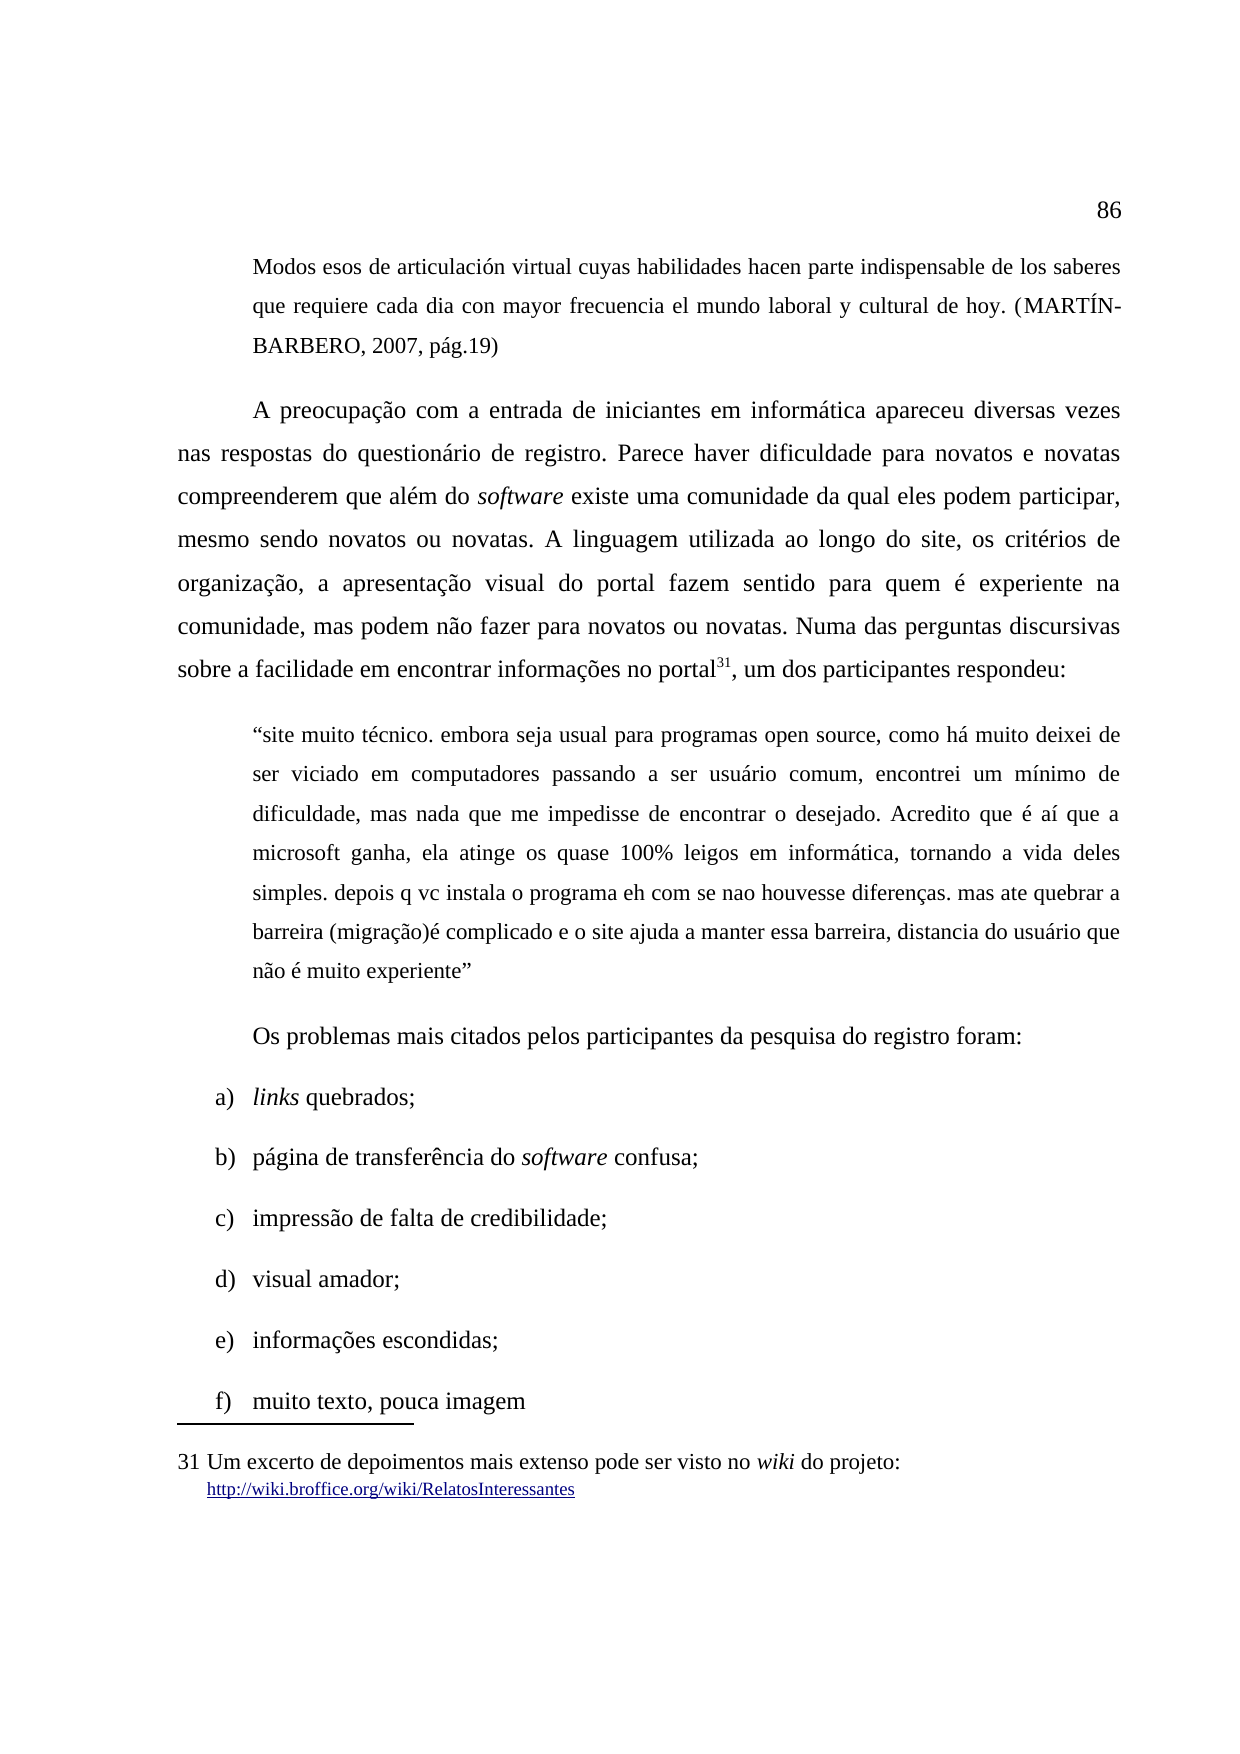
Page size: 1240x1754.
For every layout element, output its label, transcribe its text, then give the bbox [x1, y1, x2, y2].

text A preocupação com a entrada de iniciantes em informática apareceu diversas vezes nas respostas do questionário de registro. Parece haver dificuldade para novatos e novatas compreenderem que além do software existe uma comunidade da qual eles podem participar, mesmo sendo novatos ou novatas. A linguagem utilizada ao longo do site, os critérios de organização, a apresentação visual do portal fazem sentido para quem é experiente na comunidade, mas podem não fazer para novatos ou novatas. Numa das perguntas discursivas sobre a facilidade em encontrar informações no portal, um dos participantes respondeu: [177, 395, 1121, 683]
text Um excerto de depoimentos mais extenso pode ser visto no wiki do projeto: http://wiki.broffice.org/wiki/RelatosInteressantes [177, 1448, 1121, 1501]
list página de transferência do software confusa; [215, 1142, 1121, 1171]
text Modos esos de articulación virtual cuyas habilidades hacen parte indispensable de los saberes que requiere cada dia con mayor frecuencia el mundo laboral y cultural de hoy. (MARTÍN-BARBERO, 2007, pág.19) [252, 253, 1121, 358]
list informações escondidas; [215, 1325, 1121, 1354]
list impressão de falta de credibilidade; [215, 1203, 1121, 1232]
text Os problemas mais citados pelos participantes da pesquisa do registro foram: [177, 1021, 1121, 1049]
list visual amador; [215, 1264, 1121, 1293]
text “site muito técnico. embora seja usual para programas open source, como há muito deixei de ser viciado em computadores passando a ser usuário comum, encontrei um mínimo de dificuldade, mas nada que me impedisse de encontrar o desejado. Acredito que é aí que a microsoft ganha, ela atinge os quase 100% leigos em informática, tornando a vida deles simples. depois q vc instala o programa eh com se nao houvesse diferenças. mas ate quebrar a barreira (migração)é complicado e o site ajuda a manter essa barreira, distancia do usuário que não é muito experiente” [252, 721, 1121, 984]
list links quebrados; [215, 1082, 1121, 1110]
list muito texto, pouca imagem [215, 1386, 1121, 1414]
